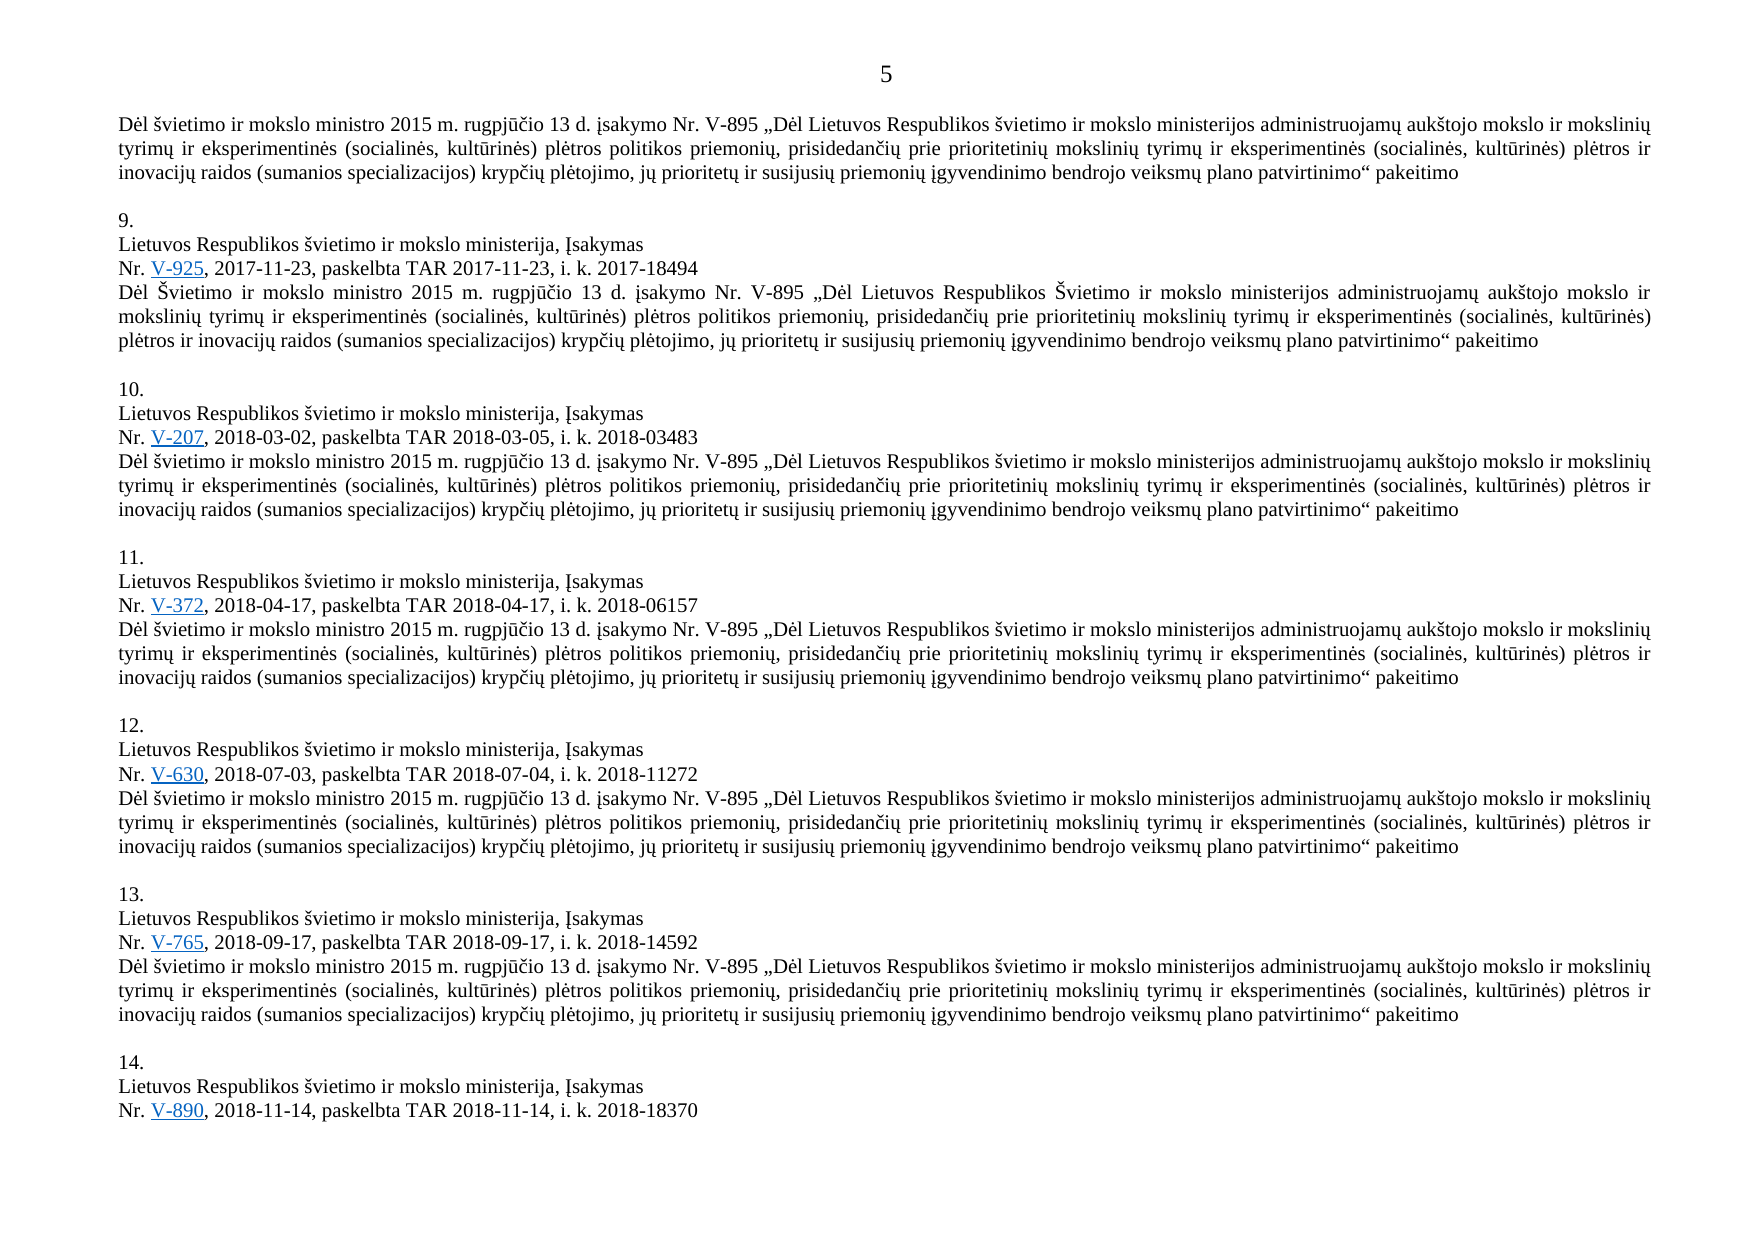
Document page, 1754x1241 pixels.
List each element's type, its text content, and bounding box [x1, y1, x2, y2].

text Nr. V-372, 2018-04-17, paskelbta TAR 2018-04-17, i. k. 2018-06157 [118, 593, 1654, 617]
text 11. [118, 545, 1654, 569]
text Lietuvos Respublikos švietimo ir mokslo ministerija, Įsakymas [118, 569, 1654, 593]
text Nr. V-925, 2017-11-23, paskelbta TAR 2017-11-23, i. k. 2017-18494 [118, 256, 1654, 280]
text Nr. V-890, 2018-11-14, paskelbta TAR 2018-11-14, i. k. 2018-18370 [118, 1098, 1654, 1122]
text Nr. V-207, 2018-03-02, paskelbta TAR 2018-03-05, i. k. 2018-03483 [118, 424, 1654, 449]
text 9. [118, 208, 1654, 232]
text Lietuvos Respublikos švietimo ir mokslo ministerija, Įsakymas [118, 906, 1654, 930]
text 12. [118, 713, 1654, 737]
text Nr. V-630, 2018-07-03, paskelbta TAR 2018-07-04, i. k. 2018-11272 [118, 761, 1654, 786]
text Dėl švietimo ir mokslo ministro 2015 m. rugpjūčio 13 d. įsakymo Nr. V-895 „Dėl Lietuvos Respublikos švietimo ir mokslo ministerijos administruojamų aukštojo mokslo ir mokslinių tyrimų ir eksperimentinės (socialinės, kultūrinės) plėtros politikos priemonių, prisidedančių prie prioritetinių mokslinių tyrimų ir eksperimentinės (socialinės, kultūrinės) plėtros ir inovacijų raidos (sumanios specializacijos) krypčių plėtojimo, jų prioritetų ir susijusių priemonių įgyvendinimo bendrojo veiksmų plano patvirtinimo“ pakeitimo [118, 954, 1654, 1026]
text Dėl švietimo ir mokslo ministro 2015 m. rugpjūčio 13 d. įsakymo Nr. V-895 „Dėl Lietuvos Respublikos švietimo ir mokslo ministerijos administruojamų aukštojo mokslo ir mokslinių tyrimų ir eksperimentinės (socialinės, kultūrinės) plėtros politikos priemonių, prisidedančių prie prioritetinių mokslinių tyrimų ir eksperimentinės (socialinės, kultūrinės) plėtros ir inovacijų raidos (sumanios specializacijos) krypčių plėtojimo, jų prioritetų ir susijusių priemonių įgyvendinimo bendrojo veiksmų plano patvirtinimo“ pakeitimo [118, 449, 1654, 521]
text Nr. V-765, 2018-09-17, paskelbta TAR 2018-09-17, i. k. 2018-14592 [118, 930, 1654, 954]
text Lietuvos Respublikos švietimo ir mokslo ministerija, Įsakymas [118, 401, 1654, 424]
text Lietuvos Respublikos švietimo ir mokslo ministerija, Įsakymas [118, 232, 1654, 256]
text Dėl švietimo ir mokslo ministro 2015 m. rugpjūčio 13 d. įsakymo Nr. V-895 „Dėl Lietuvos Respublikos švietimo ir mokslo ministerijos administruojamų aukštojo mokslo ir mokslinių tyrimų ir eksperimentinės (socialinės, kultūrinės) plėtros politikos priemonių, prisidedančių prie prioritetinių mokslinių tyrimų ir eksperimentinės (socialinės, kultūrinės) plėtros ir inovacijų raidos (sumanios specializacijos) krypčių plėtojimo, jų prioritetų ir susijusių priemonių įgyvendinimo bendrojo veiksmų plano patvirtinimo“ pakeitimo [118, 617, 1654, 689]
text 10. [118, 376, 1654, 401]
text Dėl Švietimo ir mokslo ministro 2015 m. rugpjūčio 13 d. įsakymo Nr. V-895 „Dėl Lietuvos Respublikos Švietimo ir mokslo ministerijos administruojamų aukštojo mokslo ir mokslinių tyrimų ir eksperimentinės (socialinės, kultūrinės) plėtros politikos priemonių, prisidedančių prie prioritetinių mokslinių tyrimų ir eksperimentinės (socialinės, kultūrinės) plėtros ir inovacijų raidos (sumanios specializacijos) krypčių plėtojimo, jų prioritetų ir susijusių priemonių įgyvendinimo bendrojo veiksmų plano patvirtinimo“ pakeitimo [118, 280, 1654, 352]
text Lietuvos Respublikos švietimo ir mokslo ministerija, Įsakymas [118, 1074, 1654, 1098]
text Lietuvos Respublikos švietimo ir mokslo ministerija, Įsakymas [118, 737, 1654, 761]
text 13. [118, 882, 1654, 906]
text Dėl švietimo ir mokslo ministro 2015 m. rugpjūčio 13 d. įsakymo Nr. V-895 „Dėl Lietuvos Respublikos švietimo ir mokslo ministerijos administruojamų aukštojo mokslo ir mokslinių tyrimų ir eksperimentinės (socialinės, kultūrinės) plėtros politikos priemonių, prisidedančių prie prioritetinių mokslinių tyrimų ir eksperimentinės (socialinės, kultūrinės) plėtros ir inovacijų raidos (sumanios specializacijos) krypčių plėtojimo, jų prioritetų ir susijusių priemonių įgyvendinimo bendrojo veiksmų plano patvirtinimo“ pakeitimo [118, 786, 1654, 858]
text 14. [118, 1050, 1654, 1074]
text Dėl švietimo ir mokslo ministro 2015 m. rugpjūčio 13 d. įsakymo Nr. V-895 „Dėl Lietuvos Respublikos švietimo ir mokslo ministerijos administruojamų aukštojo mokslo ir mokslinių tyrimų ir eksperimentinės (socialinės, kultūrinės) plėtros politikos priemonių, prisidedančių prie prioritetinių mokslinių tyrimų ir eksperimentinės (socialinės, kultūrinės) plėtros ir inovacijų raidos (sumanios specializacijos) krypčių plėtojimo, jų prioritetų ir susijusių priemonių įgyvendinimo bendrojo veiksmų plano patvirtinimo“ pakeitimo [118, 112, 1654, 184]
